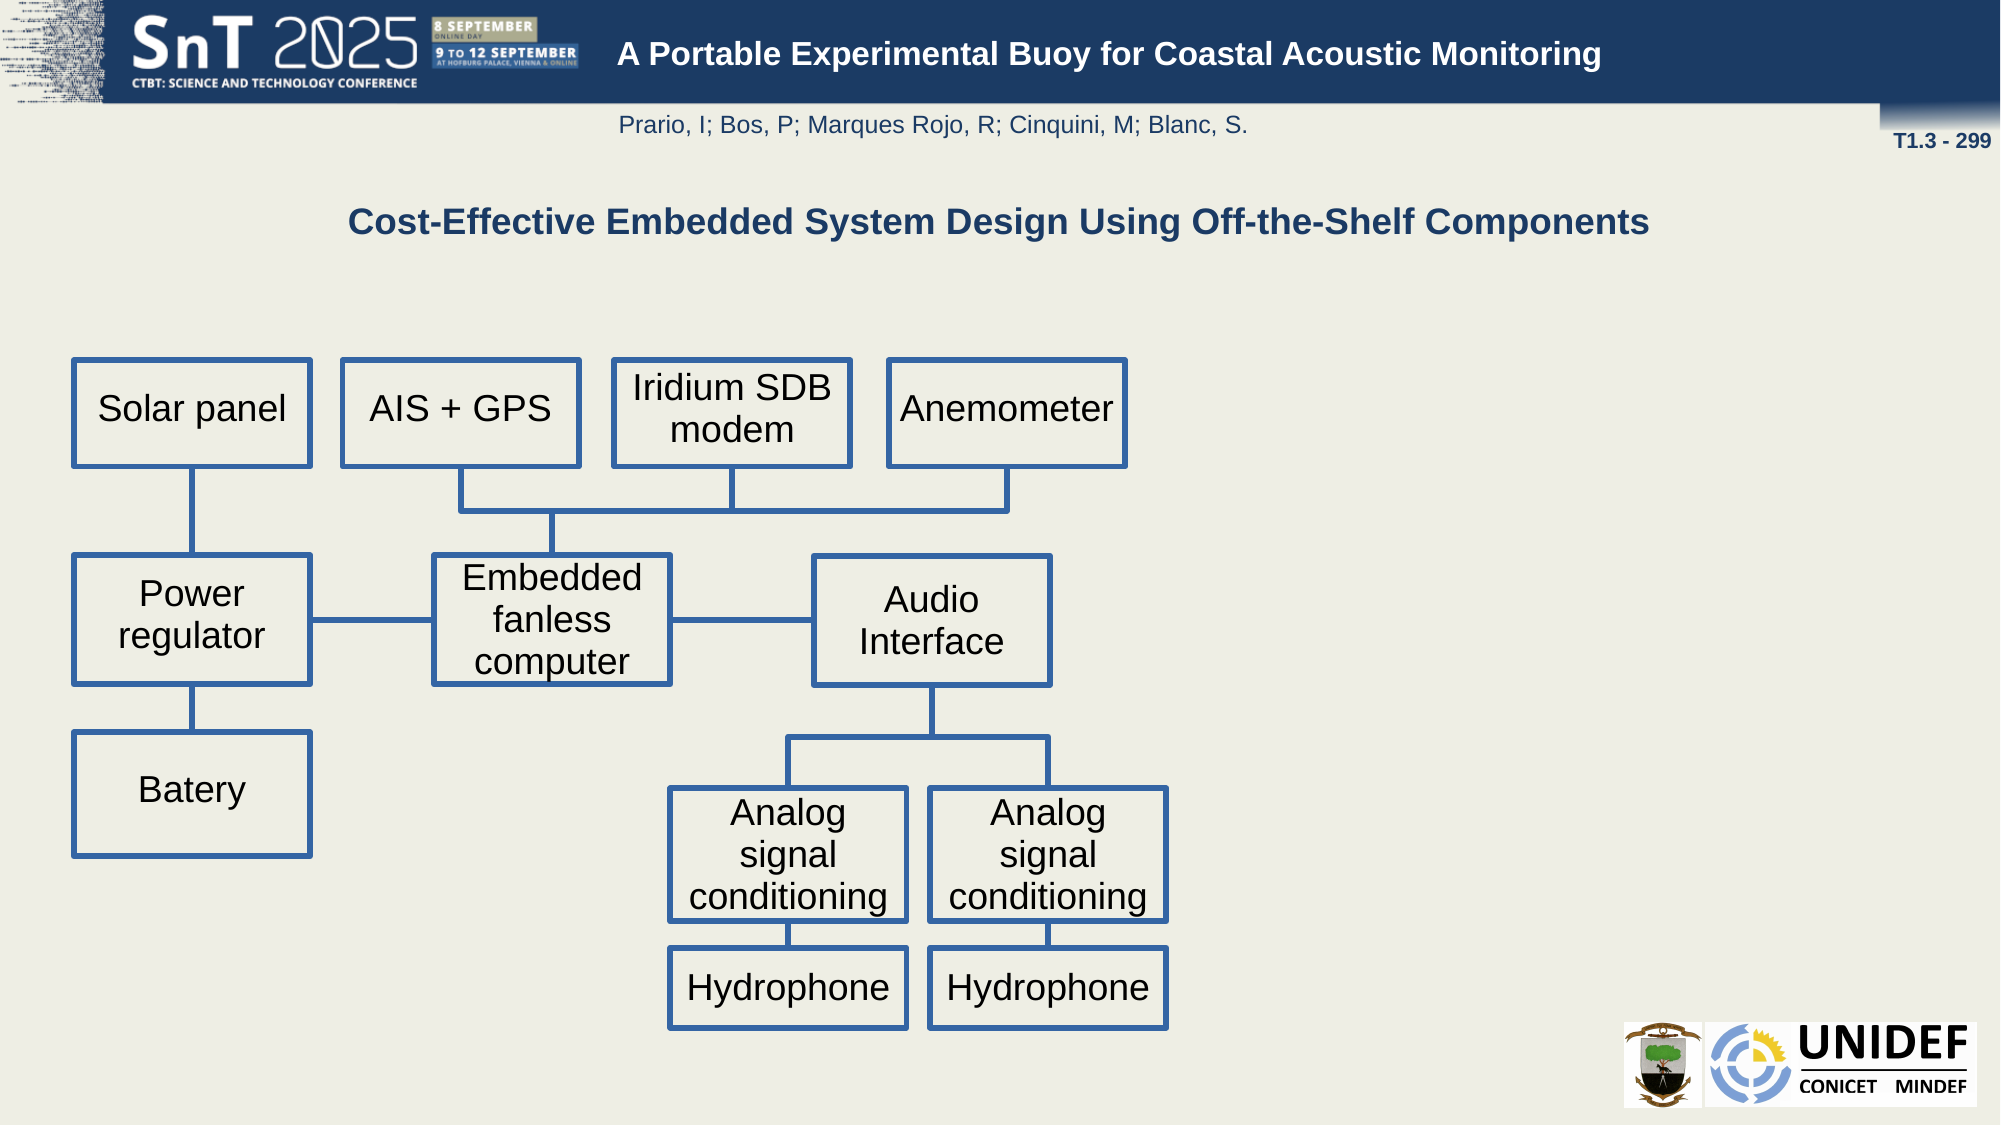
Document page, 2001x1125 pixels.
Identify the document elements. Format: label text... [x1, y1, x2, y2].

text_box Batery [73, 732, 311, 857]
text_box Anemometer [888, 360, 1126, 467]
text_box Prario, I; Bos, P; Marques Rojo, R; Cinquini, M; Blanc, S. [618, 108, 1869, 170]
text_box Hydrophone [670, 947, 907, 1028]
text_box Hydrophone [930, 947, 1167, 1028]
text_box Embedded fanless computer [434, 555, 671, 685]
text_box Iridium SDB modem [614, 360, 851, 467]
text_box Cost-Effective Embedded System Design Using Off-the-Shelf Components [26, 195, 1974, 250]
text_box Analog signal conditioning [670, 788, 907, 922]
picture [0, 0, 2001, 1125]
text_box AIS + GPS [342, 360, 579, 467]
text_box Analog signal conditioning [930, 788, 1167, 922]
text_box Solar panel [73, 360, 311, 467]
text_box A Portable Experimental Buoy for Coastal Acoustic Monitoring [616, 11, 1869, 93]
text_box T1.3 - 299 [1884, 0, 2000, 154]
text_box Power regulator [73, 555, 311, 685]
text_box Audio Interface [813, 555, 1050, 685]
